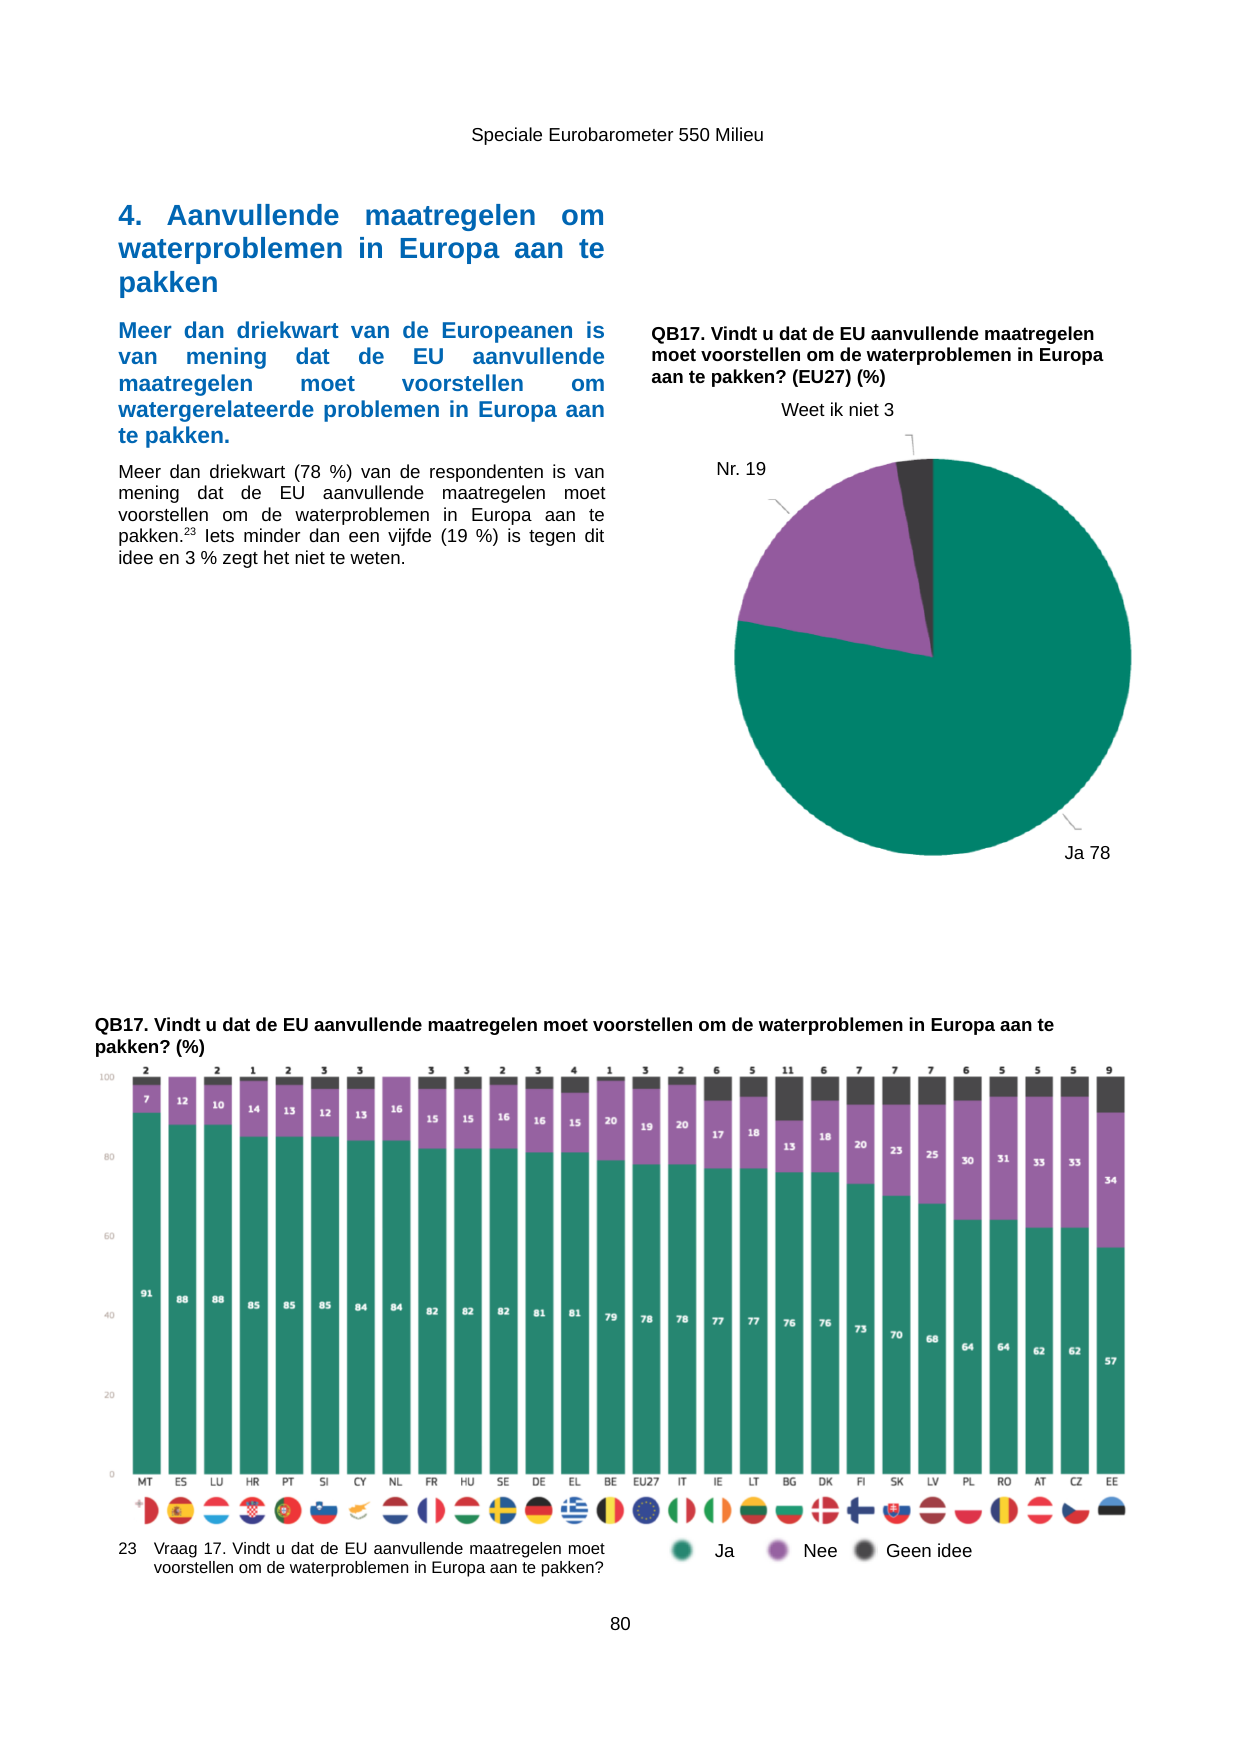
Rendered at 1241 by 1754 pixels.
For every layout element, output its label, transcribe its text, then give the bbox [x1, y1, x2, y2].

picture [726, 428, 1135, 859]
text Meer dan driekwart (78 %) van de respondenten is van mening dat de EU aanvullende maatregelen moet voorstellen om de waterproblemen in Europa aan te pakken. Iets minder dan een vijfde (19 %) is tegen dit idee en 3 % zegt het niet te weten. [118, 461, 605, 568]
subtitle 4. Aanvullende maatregelen om waterproblemen in Europa aan te pakken [118, 198, 605, 298]
text Vraag 17. Vindt u dat de EU aanvullende maatregelen moet voorstellen om de waterproblemen in Europa aan te pakken? [118, 1538, 605, 1577]
picture [85, 1059, 1132, 1568]
text Meer dan driekwart van de Europeanen is van mening dat de EU aanvullende maatregelen moet voorstellen om watergerelateerde problemen in Europa aan te pakken. [118, 317, 605, 449]
